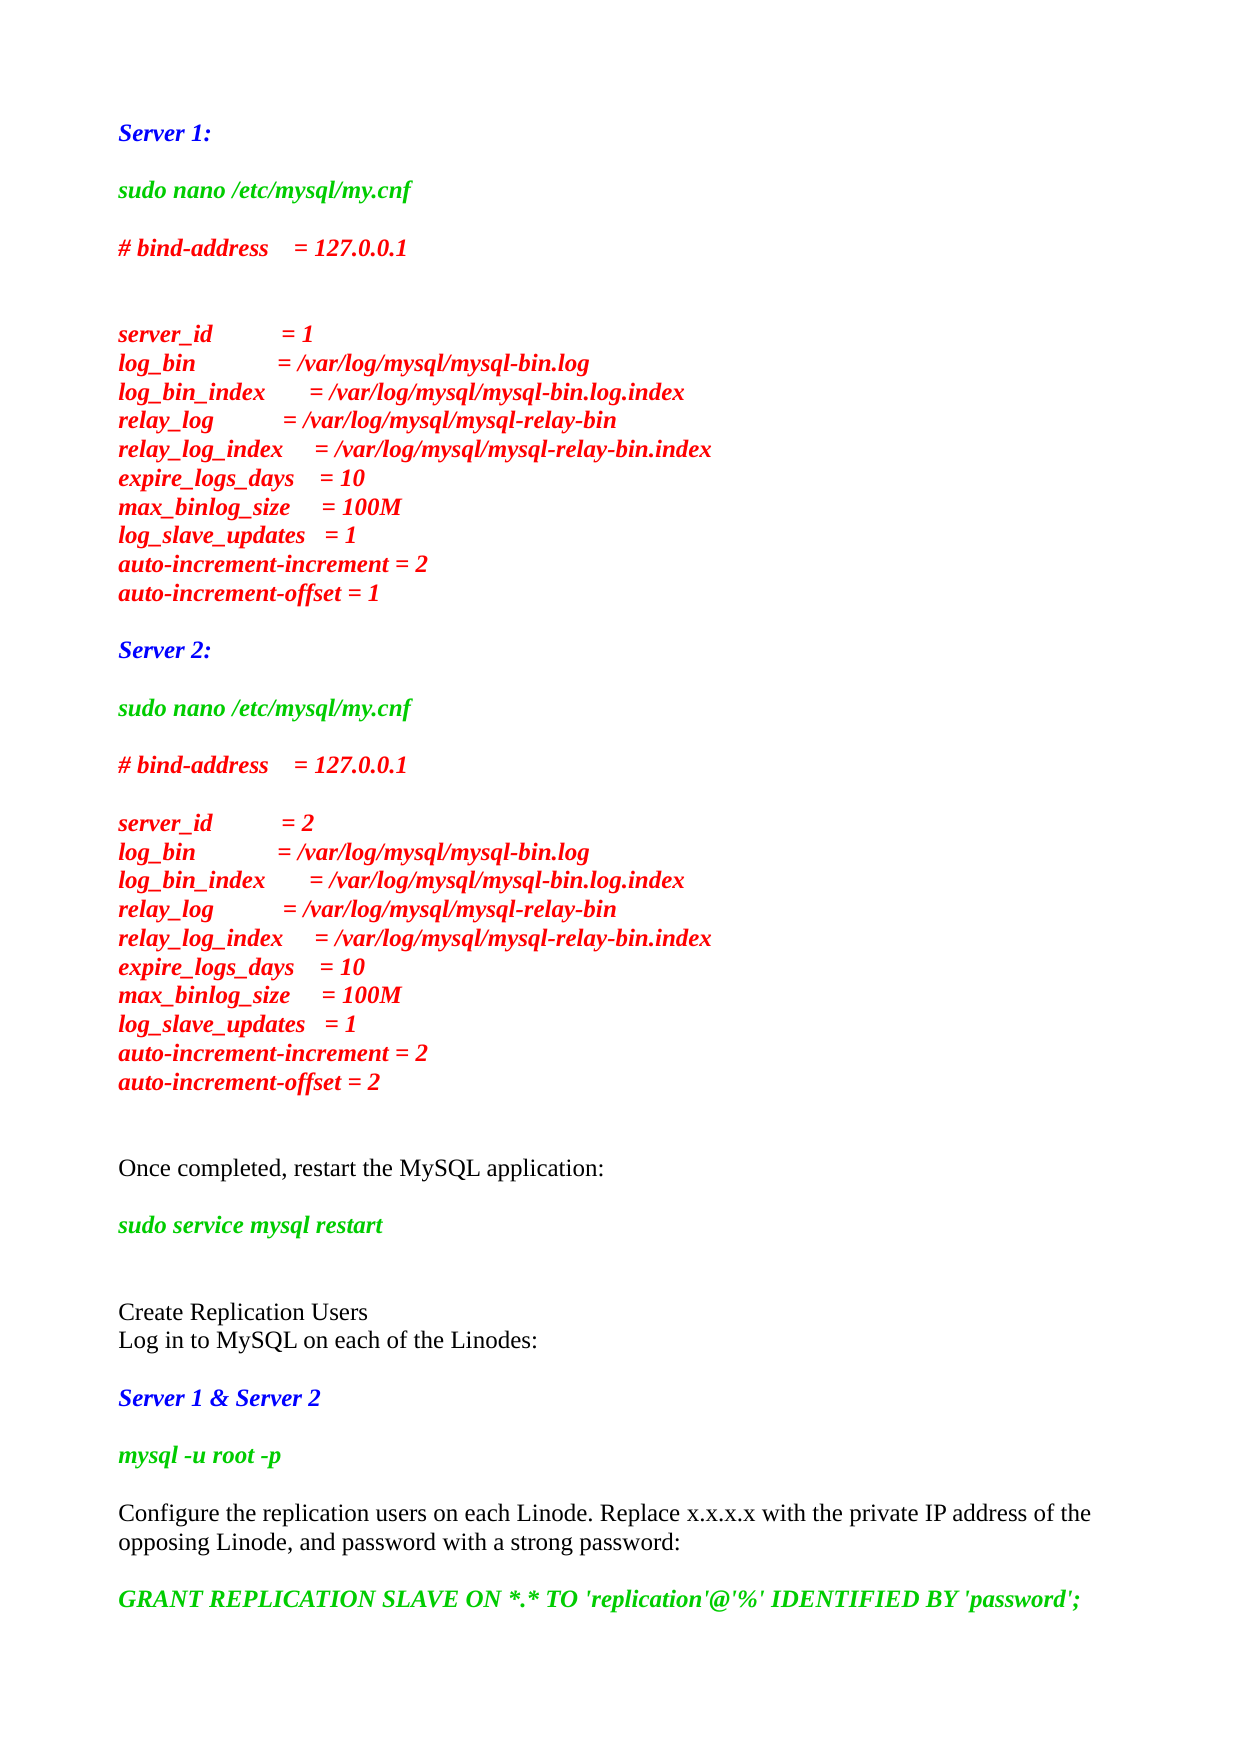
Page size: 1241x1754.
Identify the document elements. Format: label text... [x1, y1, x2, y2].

text log_bin_index = /var/log/mysql/mysql-bin.log.index [118, 866, 1122, 894]
text auto-increment-increment = 2 [118, 549, 1122, 578]
text auto-increment-increment = 2 [118, 1038, 1122, 1067]
text # bind-address = 127.0.0.1 [118, 751, 1122, 779]
text Server 1: [118, 118, 1122, 147]
text relay_log = /var/log/mysql/mysql-relay-bin [118, 894, 1122, 923]
text log_bin = /var/log/mysql/mysql-bin.log [118, 837, 1122, 866]
text auto-increment-offset = 1 [118, 578, 1122, 607]
text server_id = 2 [118, 808, 1122, 837]
text Log in to MySQL on each of the Linodes: [118, 1326, 1122, 1354]
text # bind-address = 127.0.0.1 [118, 233, 1122, 262]
text log_slave_updates = 1 [118, 1009, 1122, 1038]
text Create Replication Users [118, 1297, 1122, 1326]
text relay_log_index = /var/log/mysql/mysql-relay-bin.index [118, 923, 1122, 952]
text expire_logs_days = 10 [118, 952, 1122, 981]
text sudo service mysql restart [118, 1211, 1122, 1239]
text Server 2: [118, 636, 1122, 664]
text sudo nano /etc/mysql/my.cnf [118, 693, 1122, 722]
text log_bin_index = /var/log/mysql/mysql-bin.log.index [118, 377, 1122, 406]
text Once completed, restart the MySQL application: [118, 1153, 1122, 1182]
text relay_log = /var/log/mysql/mysql-relay-bin [118, 406, 1122, 434]
text expire_logs_days = 10 [118, 463, 1122, 492]
text max_binlog_size = 100M [118, 492, 1122, 521]
text sudo nano /etc/mysql/my.cnf [118, 176, 1122, 204]
text max_binlog_size = 100M [118, 981, 1122, 1009]
text Configure the replication users on each Linode. Replace x.x.x.x with the private IP address of the opposing Linode, and password with a strong password: [118, 1498, 1122, 1556]
text relay_log_index = /var/log/mysql/mysql-relay-bin.index [118, 434, 1122, 463]
text Server 1 & Server 2 [118, 1383, 1122, 1412]
text log_bin = /var/log/mysql/mysql-bin.log [118, 348, 1122, 377]
text log_slave_updates = 1 [118, 521, 1122, 549]
text GRANT REPLICATION SLAVE ON *.* TO 'replication'@'%' IDENTIFIED BY 'password'; [118, 1584, 1122, 1613]
text server_id = 1 [118, 319, 1122, 348]
text auto-increment-offset = 2 [118, 1067, 1122, 1096]
text mysql -u root -p [118, 1441, 1122, 1469]
